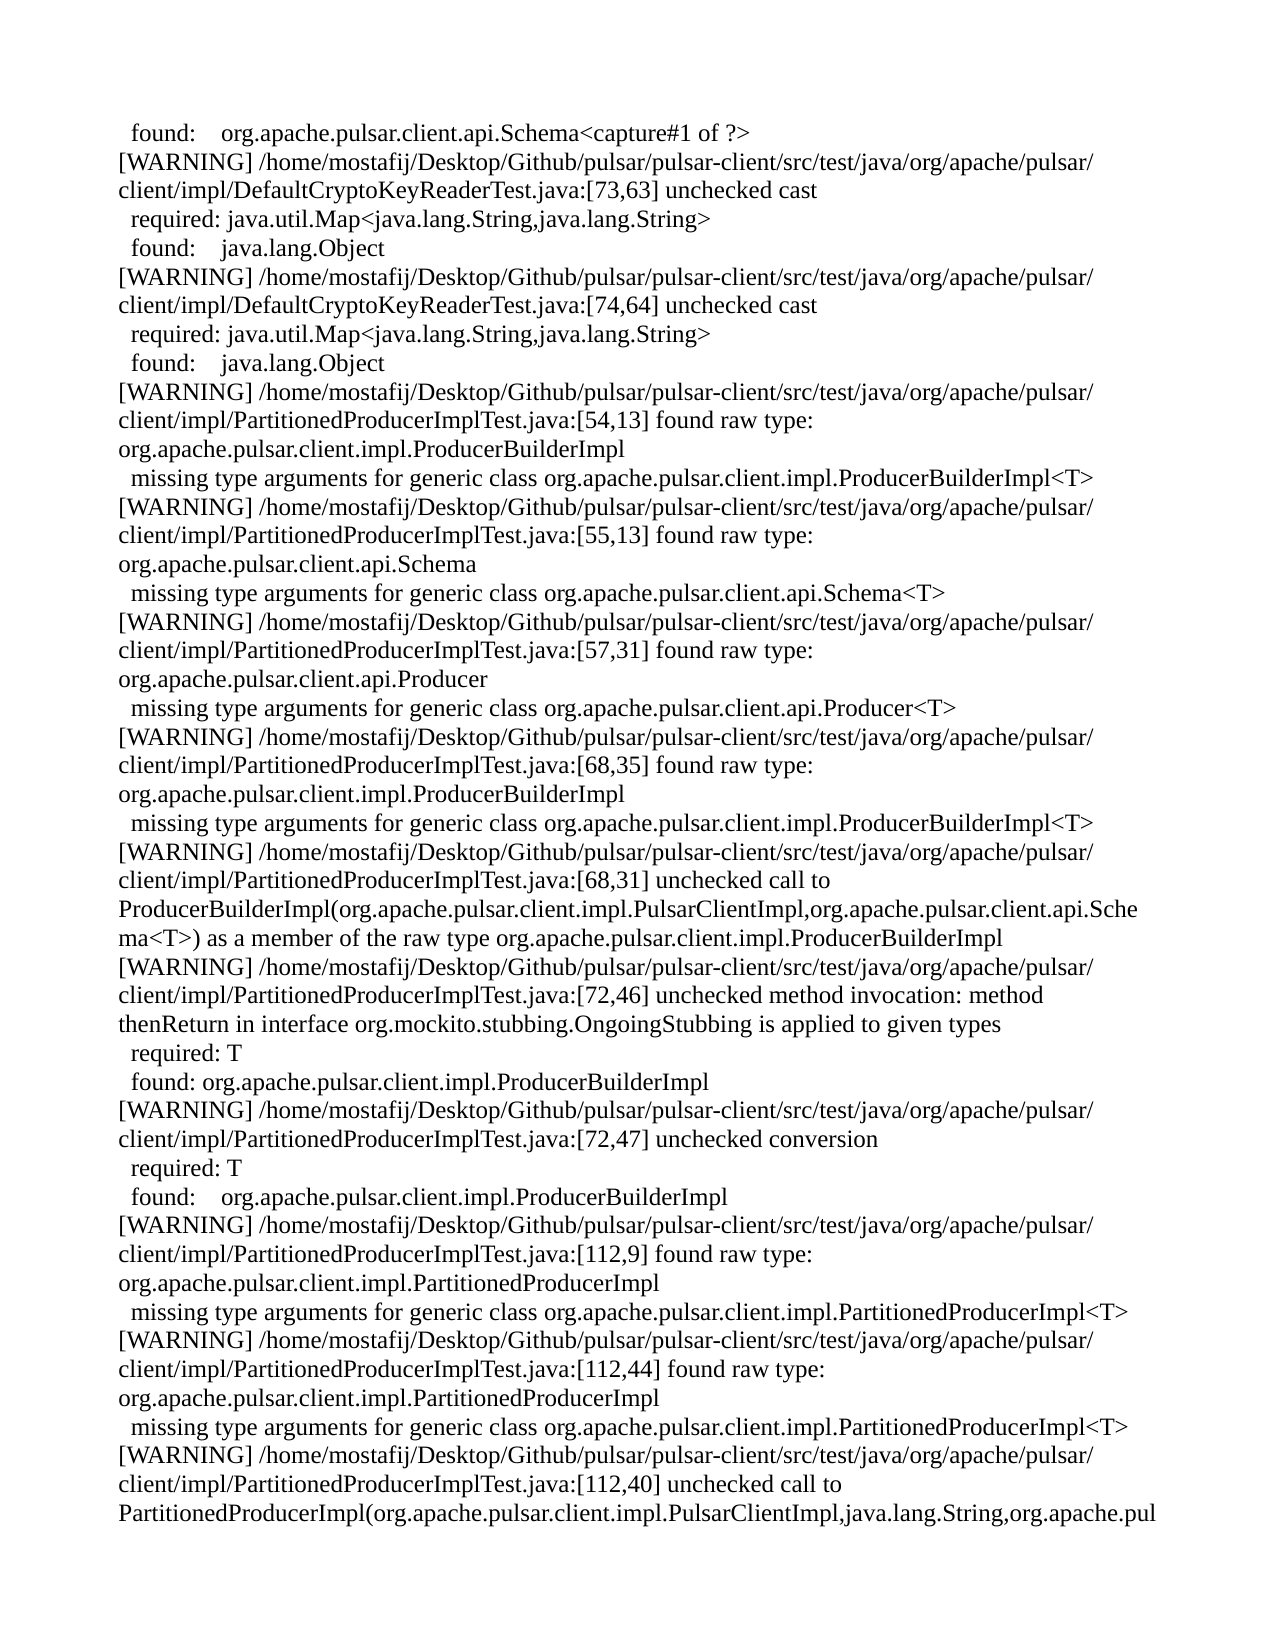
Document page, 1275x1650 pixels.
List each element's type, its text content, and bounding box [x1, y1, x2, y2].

text required: java.util.Map<java.lang.String,java.lang.String> [118, 204, 1157, 233]
text missing type arguments for generic class org.apache.pulsar.client.impl.PartitionedProducerImpl<T> [118, 1297, 1157, 1326]
text [WARNING] /home/mostafij/Desktop/Github/pulsar/pulsar-client/src/test/java/org/apache/pulsar/client/impl/DefaultCryptoKeyReaderTest.java:[74,64] unchecked cast [118, 262, 1157, 319]
text required: java.util.Map<java.lang.String,java.lang.String> [118, 319, 1157, 348]
text missing type arguments for generic class org.apache.pulsar.client.api.Schema<T> [118, 578, 1157, 607]
text missing type arguments for generic class org.apache.pulsar.client.impl.PartitionedProducerImpl<T> [118, 1412, 1157, 1441]
text required: T [118, 1038, 1157, 1067]
text missing type arguments for generic class org.apache.pulsar.client.impl.ProducerBuilderImpl<T> [118, 463, 1157, 492]
text [WARNING] /home/mostafij/Desktop/Github/pulsar/pulsar-client/src/test/java/org/apache/pulsar/client/impl/PartitionedProducerImplTest.java:[112,44] found raw type: org.apache.pulsar.client.impl.PartitionedProducerImpl [118, 1326, 1157, 1412]
text [WARNING] /home/mostafij/Desktop/Github/pulsar/pulsar-client/src/test/java/org/apache/pulsar/client/impl/PartitionedProducerImplTest.java:[72,46] unchecked method invocation: method thenReturn in interface org.mockito.stubbing.OngoingStubbing is applied to given types [118, 952, 1157, 1038]
text missing type arguments for generic class org.apache.pulsar.client.api.Producer<T> [118, 693, 1157, 722]
text missing type arguments for generic class org.apache.pulsar.client.impl.ProducerBuilderImpl<T> [118, 808, 1157, 837]
text [WARNING] /home/mostafij/Desktop/Github/pulsar/pulsar-client/src/test/java/org/apache/pulsar/client/impl/PartitionedProducerImplTest.java:[68,31] unchecked call to ProducerBuilderImpl(org.apache.pulsar.client.impl.PulsarClientImpl,org.apache.pulsar.client.api.Schema<T>) as a member of the raw type org.apache.pulsar.client.impl.ProducerBuilderImpl [118, 837, 1157, 952]
text [WARNING] /home/mostafij/Desktop/Github/pulsar/pulsar-client/src/test/java/org/apache/pulsar/client/impl/PartitionedProducerImplTest.java:[54,13] found raw type: org.apache.pulsar.client.impl.ProducerBuilderImpl [118, 377, 1157, 463]
text found: org.apache.pulsar.client.impl.ProducerBuilderImpl [118, 1182, 1157, 1211]
text [WARNING] /home/mostafij/Desktop/Github/pulsar/pulsar-client/src/test/java/org/apache/pulsar/client/impl/PartitionedProducerImplTest.java:[112,40] unchecked call to PartitionedProducerImpl(org.apache.pulsar.client.impl.PulsarClientImpl,java.lang.String,org.apache.pul [118, 1441, 1157, 1527]
text required: T [118, 1153, 1157, 1182]
text found: java.lang.Object [118, 348, 1157, 377]
text [WARNING] /home/mostafij/Desktop/Github/pulsar/pulsar-client/src/test/java/org/apache/pulsar/client/impl/PartitionedProducerImplTest.java:[112,9] found raw type: org.apache.pulsar.client.impl.PartitionedProducerImpl [118, 1211, 1157, 1297]
text found: org.apache.pulsar.client.api.Schema<capture#1 of ?> [118, 118, 1157, 147]
text [WARNING] /home/mostafij/Desktop/Github/pulsar/pulsar-client/src/test/java/org/apache/pulsar/client/impl/PartitionedProducerImplTest.java:[72,47] unchecked conversion [118, 1096, 1157, 1153]
text found: java.lang.Object [118, 233, 1157, 262]
text [WARNING] /home/mostafij/Desktop/Github/pulsar/pulsar-client/src/test/java/org/apache/pulsar/client/impl/PartitionedProducerImplTest.java:[68,35] found raw type: org.apache.pulsar.client.impl.ProducerBuilderImpl [118, 722, 1157, 808]
text [WARNING] /home/mostafij/Desktop/Github/pulsar/pulsar-client/src/test/java/org/apache/pulsar/client/impl/PartitionedProducerImplTest.java:[55,13] found raw type: org.apache.pulsar.client.api.Schema [118, 492, 1157, 578]
text [WARNING] /home/mostafij/Desktop/Github/pulsar/pulsar-client/src/test/java/org/apache/pulsar/client/impl/PartitionedProducerImplTest.java:[57,31] found raw type: org.apache.pulsar.client.api.Producer [118, 607, 1157, 693]
text found: org.apache.pulsar.client.impl.ProducerBuilderImpl [118, 1067, 1157, 1096]
text [WARNING] /home/mostafij/Desktop/Github/pulsar/pulsar-client/src/test/java/org/apache/pulsar/client/impl/DefaultCryptoKeyReaderTest.java:[73,63] unchecked cast [118, 147, 1157, 204]
